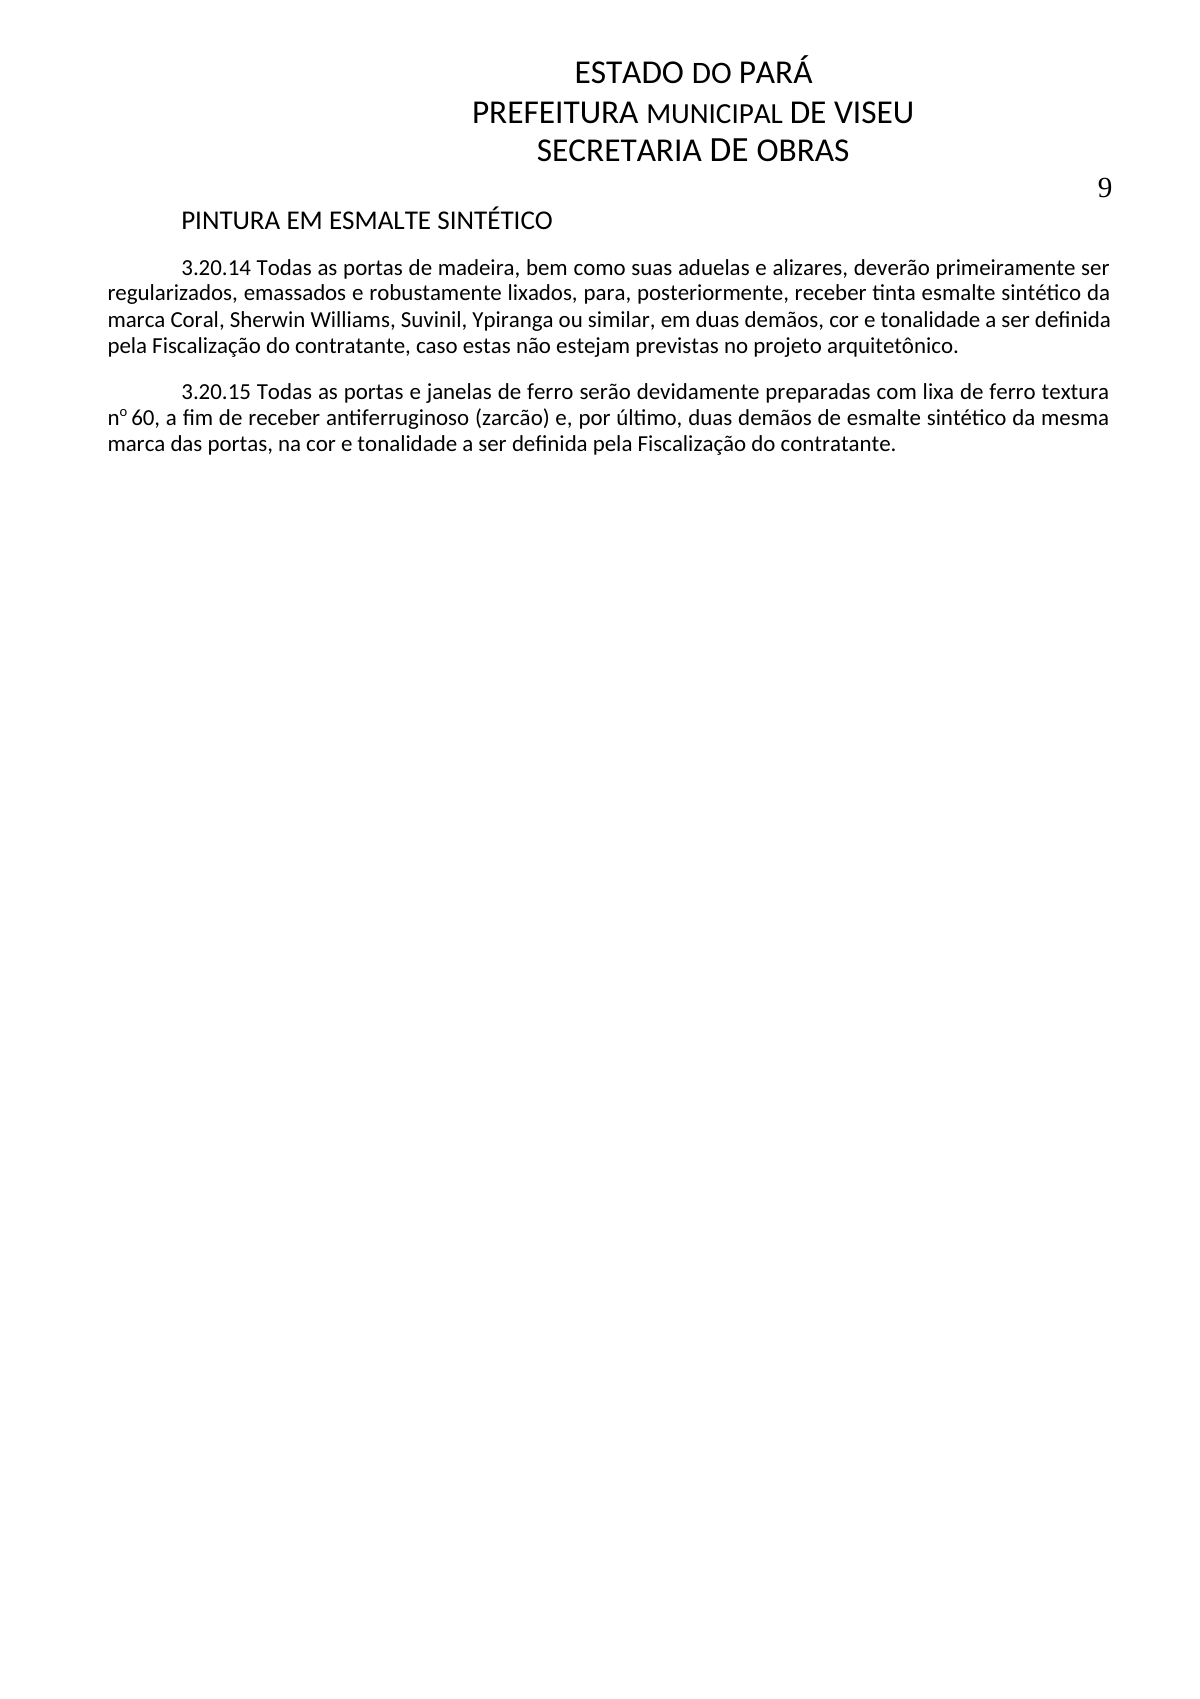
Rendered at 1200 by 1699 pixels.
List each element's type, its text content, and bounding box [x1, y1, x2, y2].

text 3.20.15 Todas as portas e janelas de ferro serão devidamente preparadas com lixa de ferro textura no 60, a fim de receber antiferruginoso (zarcão) e, por último, duas demãos de esmalte sintético da mesma marca das portas, na cor e tonalidade a ser definida pela Fiscalização do contratante. [107, 378, 1112, 457]
text 3.20.14 Todas as portas de madeira, bem como suas aduelas e alizares, deverão primeiramente ser regularizados, emassados e robustamente lixados, para, posteriormente, receber tinta esmalte sintético da marca Coral, Sherwin Williams, Suvinil, Ypiranga ou similar, em duas demãos, cor e tonalidade a ser definida pela Fiscalização do contratante, caso estas não estejam previstas no projeto arquitetônico. [107, 254, 1112, 359]
subtitle PINTURA EM ESMALTE SINTÉTICO [181, 203, 1115, 237]
